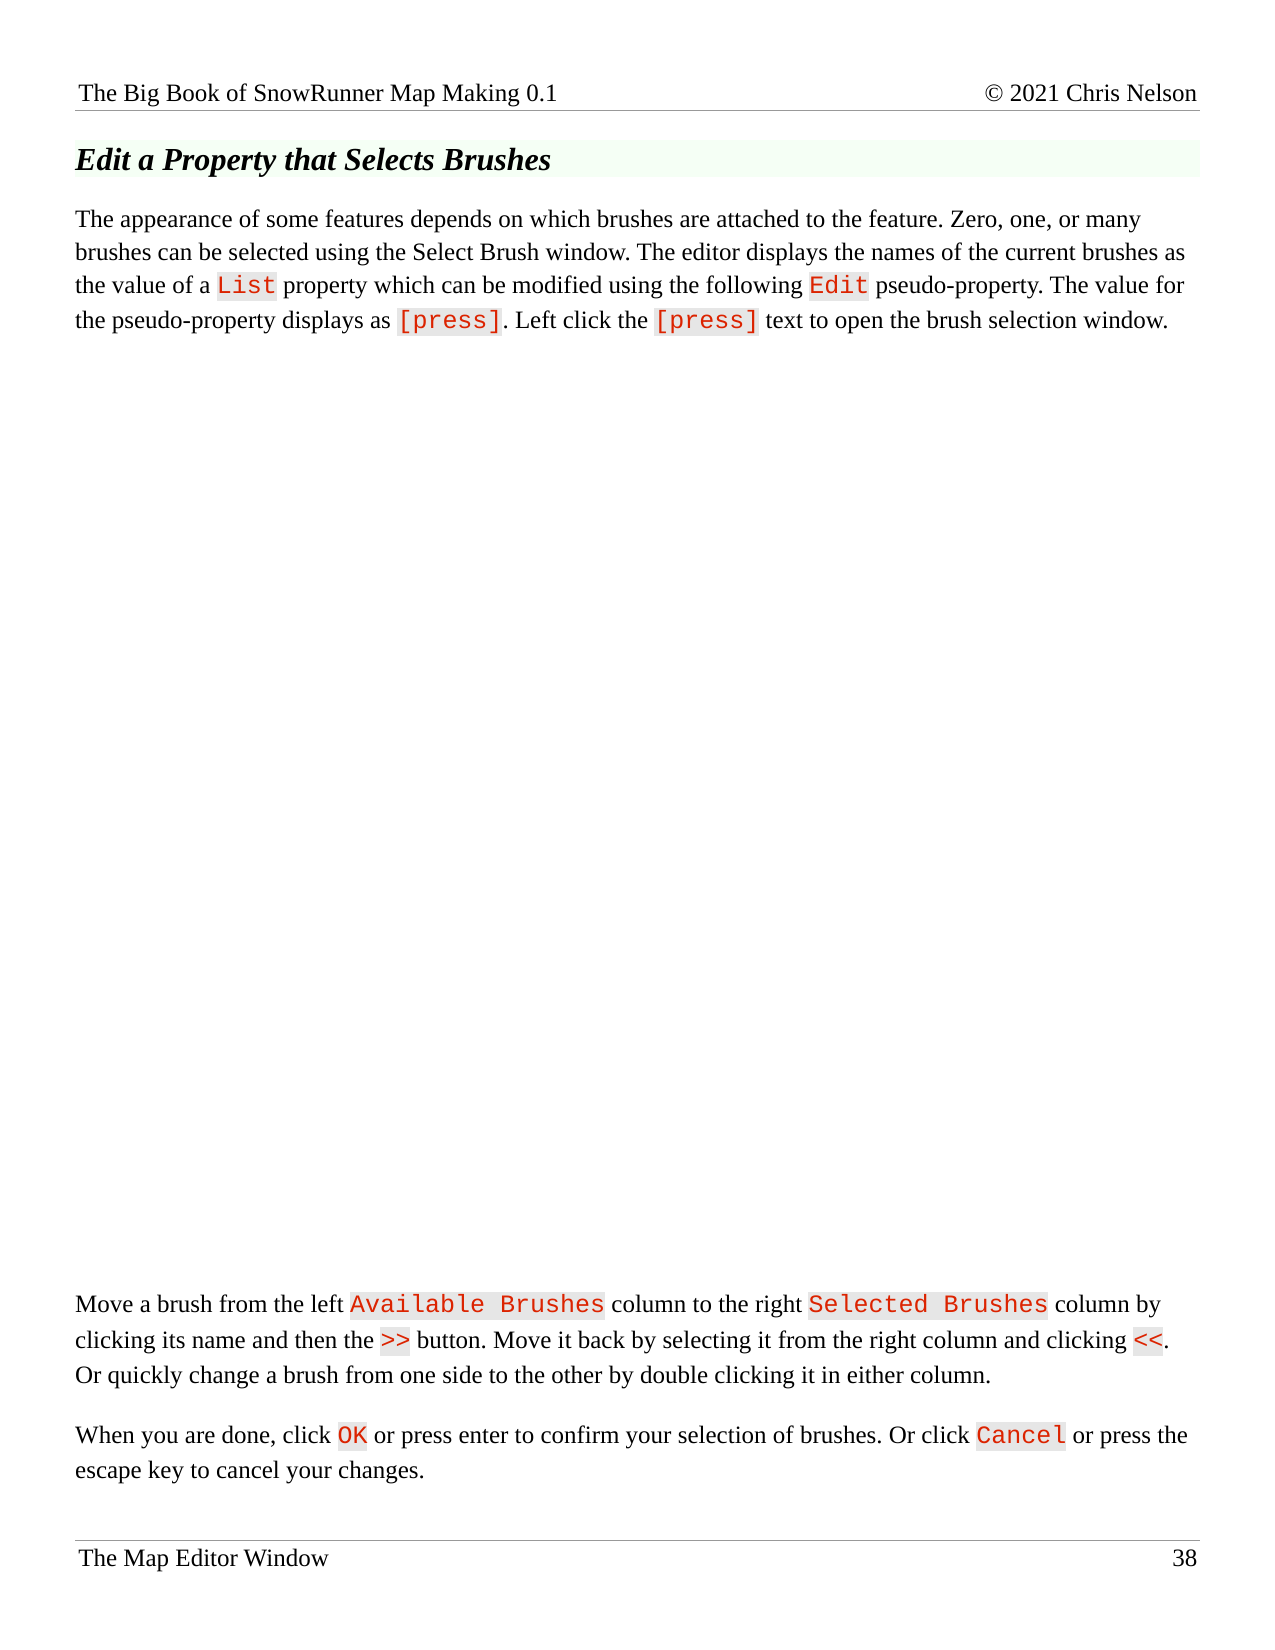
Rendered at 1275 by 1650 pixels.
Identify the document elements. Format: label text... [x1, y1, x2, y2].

text Move a brush from the left Available Brushes column to the right Selected Brushes column by clicking its name and then the >> button. Move it back by selecting it from the right column and clicking <<. Or quickly change a brush from one side to the other by double clicking it in either column. [75, 1289, 1200, 1388]
subtitle Edit a Property that Selects Brushes [75, 140, 1200, 177]
text When you are done, click OK or press enter to confirm your selection of brushes. Or click Cancel or press the escape key to cancel your changes. [75, 1420, 1200, 1484]
text The appearance of some features depends on which brushes are attached to the feature. Zero, one, or many brushes can be selected using the Select Brush window. The editor displays the names of the current brushes as the value of a List property which can be modified using the following Edit pseudo-property. The value for the pseudo-property displays as [press]. Left click the [press] text to open the brush selection window. [75, 204, 1200, 336]
